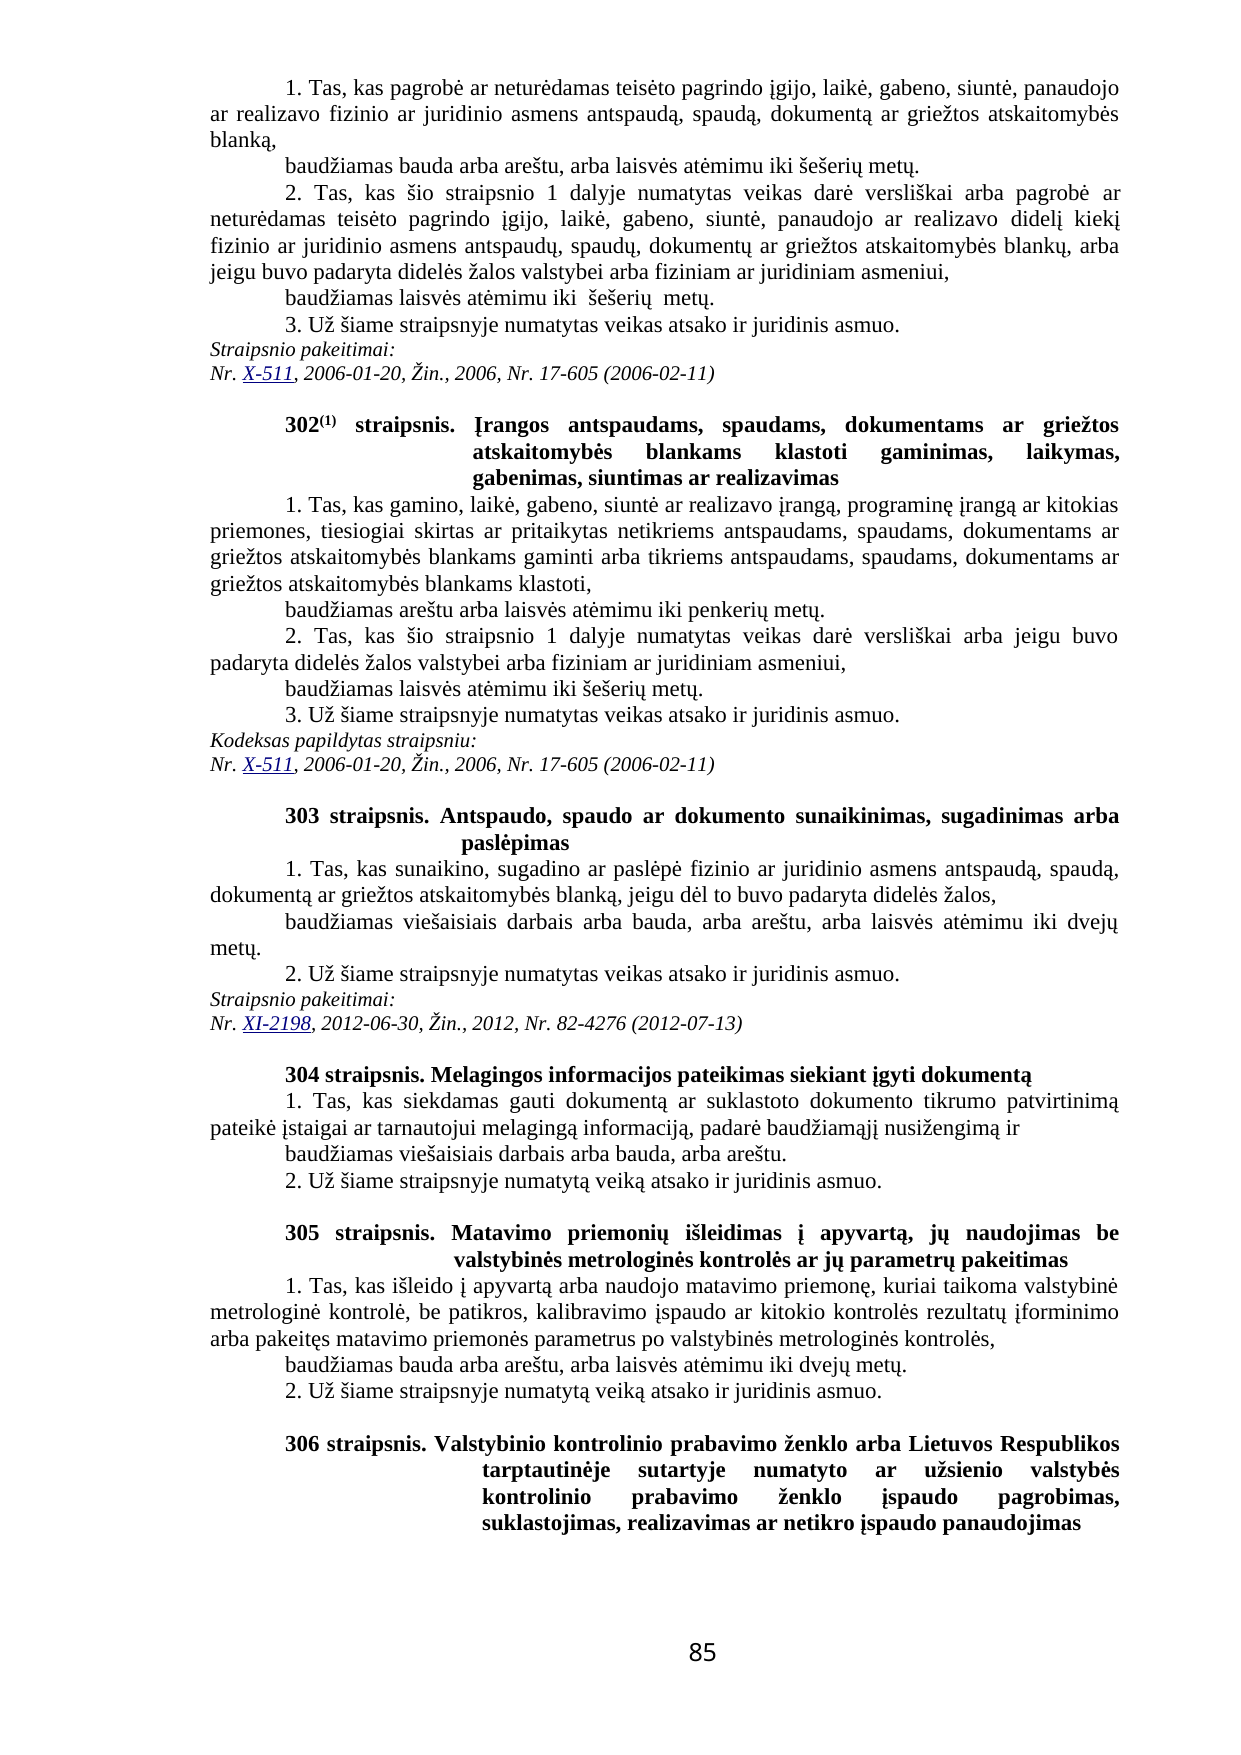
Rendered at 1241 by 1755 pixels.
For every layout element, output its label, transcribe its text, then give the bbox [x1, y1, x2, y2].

text Straipsnio pakeitimai: [210, 987, 1120, 1011]
text baudžiamas laisvės atėmimu iki šešerių metų. [210, 284, 1120, 311]
text 1. Tas, kas gamino, laikė, gabeno, siuntė ar realizavo įrangą, programinę įrangą ar kitokias priemones, tiesiogiai skirtas ar pritaikytas netikriems antspaudams, spaudams, dokumentams ar griežtos atskaitomybės blankams gaminti arba tikriems antspaudams, spaudams, dokumentams ar griežtos atskaitomybės blankams klastoti, [210, 491, 1120, 596]
text 3. Už šiame straipsnyje numatytas veikas atsako ir juridinis asmuo. [210, 701, 1120, 728]
text Nr. X-511, 2006-01-20, Žin., 2006, Nr. 17-605 (2006-02-11) [210, 361, 1120, 385]
text 3. Už šiame straipsnyje numatytas veikas atsako ir juridinis asmuo. [210, 311, 1120, 337]
text 2. Už šiame straipsnyje numatytas veikas atsako ir juridinis asmuo. [210, 960, 1120, 987]
text Nr. XI-2198, 2012-06-30, Žin., 2012, Nr. 82-4276 (2012-07-13) [210, 1011, 1120, 1035]
text 2. Tas, kas šio straipsnio 1 dalyje numatytas veikas darė versliškai arba pagrobė ar neturėdamas teisėto pagrindo įgijo, laikė, gabeno, siuntė, panaudojo ar realizavo didelį kiekį fizinio ar juridinio asmens antspaudų, spaudų, dokumentų ar griežtos atskaitomybės blankų, arba jeigu buvo padaryta didelės žalos valstybei arba fiziniam ar juridiniam asmeniui, [210, 179, 1120, 284]
text 302(1) straipsnis. Įrangos antspaudams, spaudams, dokumentams ar griežtos atskaitomybės blankams klastoti gaminimas, laikymas, gabenimas, siuntimas ar realizavimas [285, 412, 1120, 491]
text 306 straipsnis. Valstybinio kontrolinio prabavimo ženklo arba Lietuvos Respublikos tarptautinėje sutartyje numatyto ar užsienio valstybės kontrolinio prabavimo ženklo įspaudo pagrobimas, suklastojimas, realizavimas ar netikro įspaudo panaudojimas [285, 1430, 1120, 1536]
text 1. Tas, kas sunaikino, sugadino ar paslėpė fizinio ar juridinio asmens antspaudą, spaudą, dokumentą ar griežtos atskaitomybės blanką, jeigu dėl to buvo padaryta didelės žalos, [210, 855, 1120, 908]
text Nr. X-511, 2006-01-20, Žin., 2006, Nr. 17-605 (2006-02-11) [210, 752, 1120, 776]
text baudžiamas viešaisiais darbais arba bauda, arba areštu, arba laisvės atėmimu iki dvejų metų. [210, 908, 1120, 960]
text 1. Tas, kas pagrobė ar neturėdamas teisėto pagrindo įgijo, laikė, gabeno, siuntė, panaudojo ar realizavo fizinio ar juridinio asmens antspaudą, spaudą, dokumentą ar griežtos atskaitomybės blanką, [210, 73, 1120, 153]
text 1. Tas, kas siekdamas gauti dokumentą ar suklastoto dokumento tikrumo patvirtinimą pateikė įstaigai ar tarnautojui melagingą informaciją, padarė baudžiamąjį nusižengimą ir [210, 1088, 1120, 1140]
text baudžiamas bauda arba areštu, arba laisvės atėmimu iki šešerių metų. [210, 153, 1120, 179]
text 2. Už šiame straipsnyje numatytą veiką atsako ir juridinis asmuo. [210, 1167, 1120, 1193]
text 2. Tas, kas šio straipsnio 1 dalyje numatytas veikas darė versliškai arba jeigu buvo padaryta didelės žalos valstybei arba fiziniam ar juridiniam asmeniui, [210, 622, 1120, 675]
text baudžiamas viešaisiais darbais arba bauda, arba areštu. [210, 1140, 1120, 1167]
text 303 straipsnis. Antspaudo, spaudo ar dokumento sunaikinimas, sugadinimas arba paslėpimas [285, 802, 1120, 855]
text 1. Tas, kas išleido į apyvartą arba naudojo matavimo priemonę, kuriai taikoma valstybinė metrologinė kontrolė, be patikros, kalibravimo įspaudo ar kitokio kontrolės rezultatų įforminimo arba pakeitęs matavimo priemonės parametrus po valstybinės metrologinės kontrolės, [210, 1272, 1120, 1351]
text 2. Už šiame straipsnyje numatytą veiką atsako ir juridinis asmuo. [210, 1377, 1120, 1404]
text 305 straipsnis. Matavimo priemonių išleidimas į apyvartą, jų naudojimas be valstybinės metrologinės kontrolės ar jų parametrų pakeitimas [285, 1219, 1120, 1272]
text Straipsnio pakeitimai: [210, 337, 1120, 361]
text baudžiamas areštu arba laisvės atėmimu iki penkerių metų. [210, 596, 1120, 622]
text Kodeksas papildytas straipsniu: [210, 728, 1120, 752]
text baudžiamas bauda arba areštu, arba laisvės atėmimu iki dvejų metų. [210, 1351, 1120, 1377]
text 304 straipsnis. Melagingos informacijos pateikimas siekiant įgyti dokumentą [285, 1061, 1120, 1088]
text baudžiamas laisvės atėmimu iki šešerių metų. [210, 675, 1120, 701]
